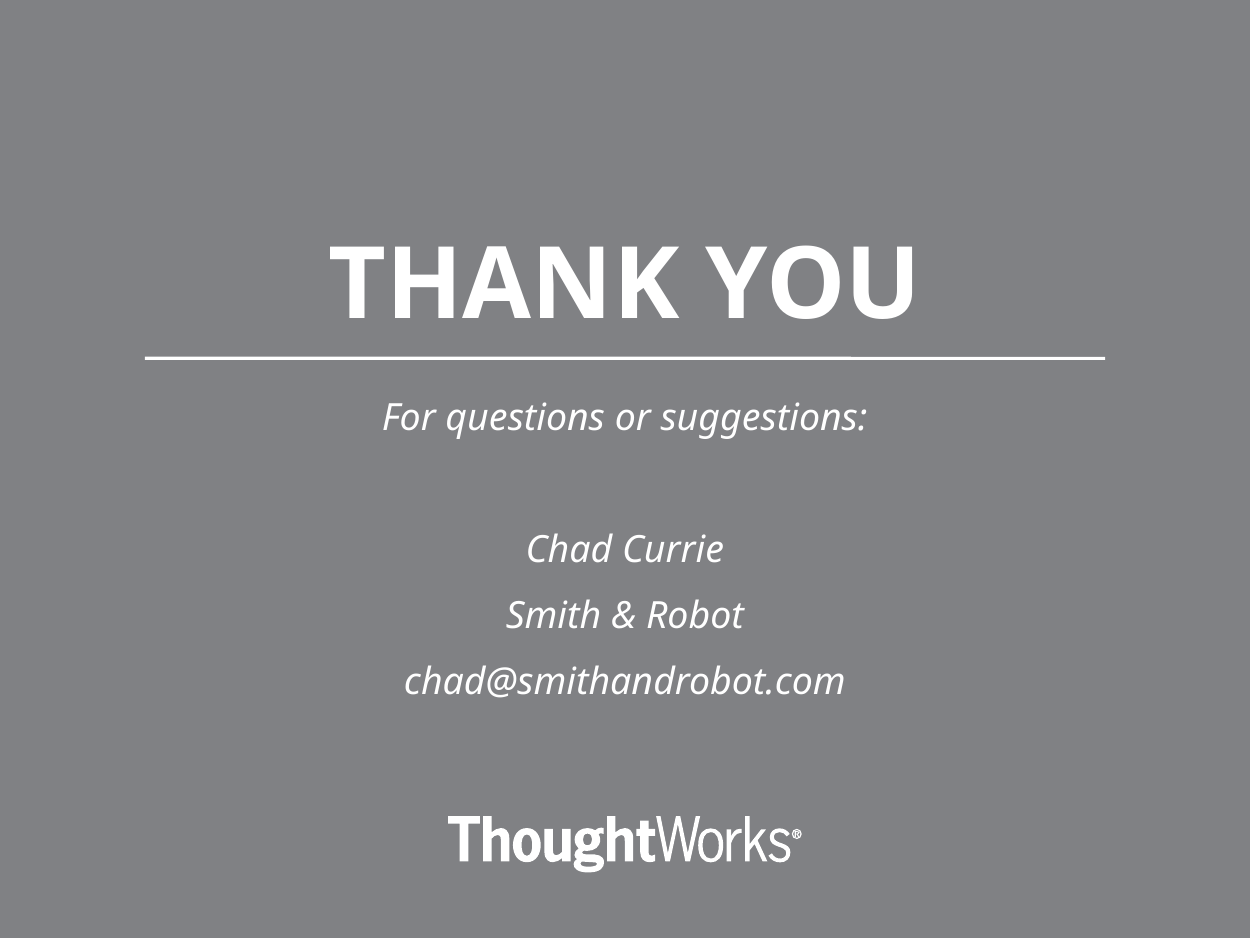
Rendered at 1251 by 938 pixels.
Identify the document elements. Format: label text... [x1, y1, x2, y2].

list For questions or suggestions: Chad Currie Smith & Robot chad@smithandrobot.com [268, 380, 982, 697]
title THANK YOU [62, 102, 1188, 351]
